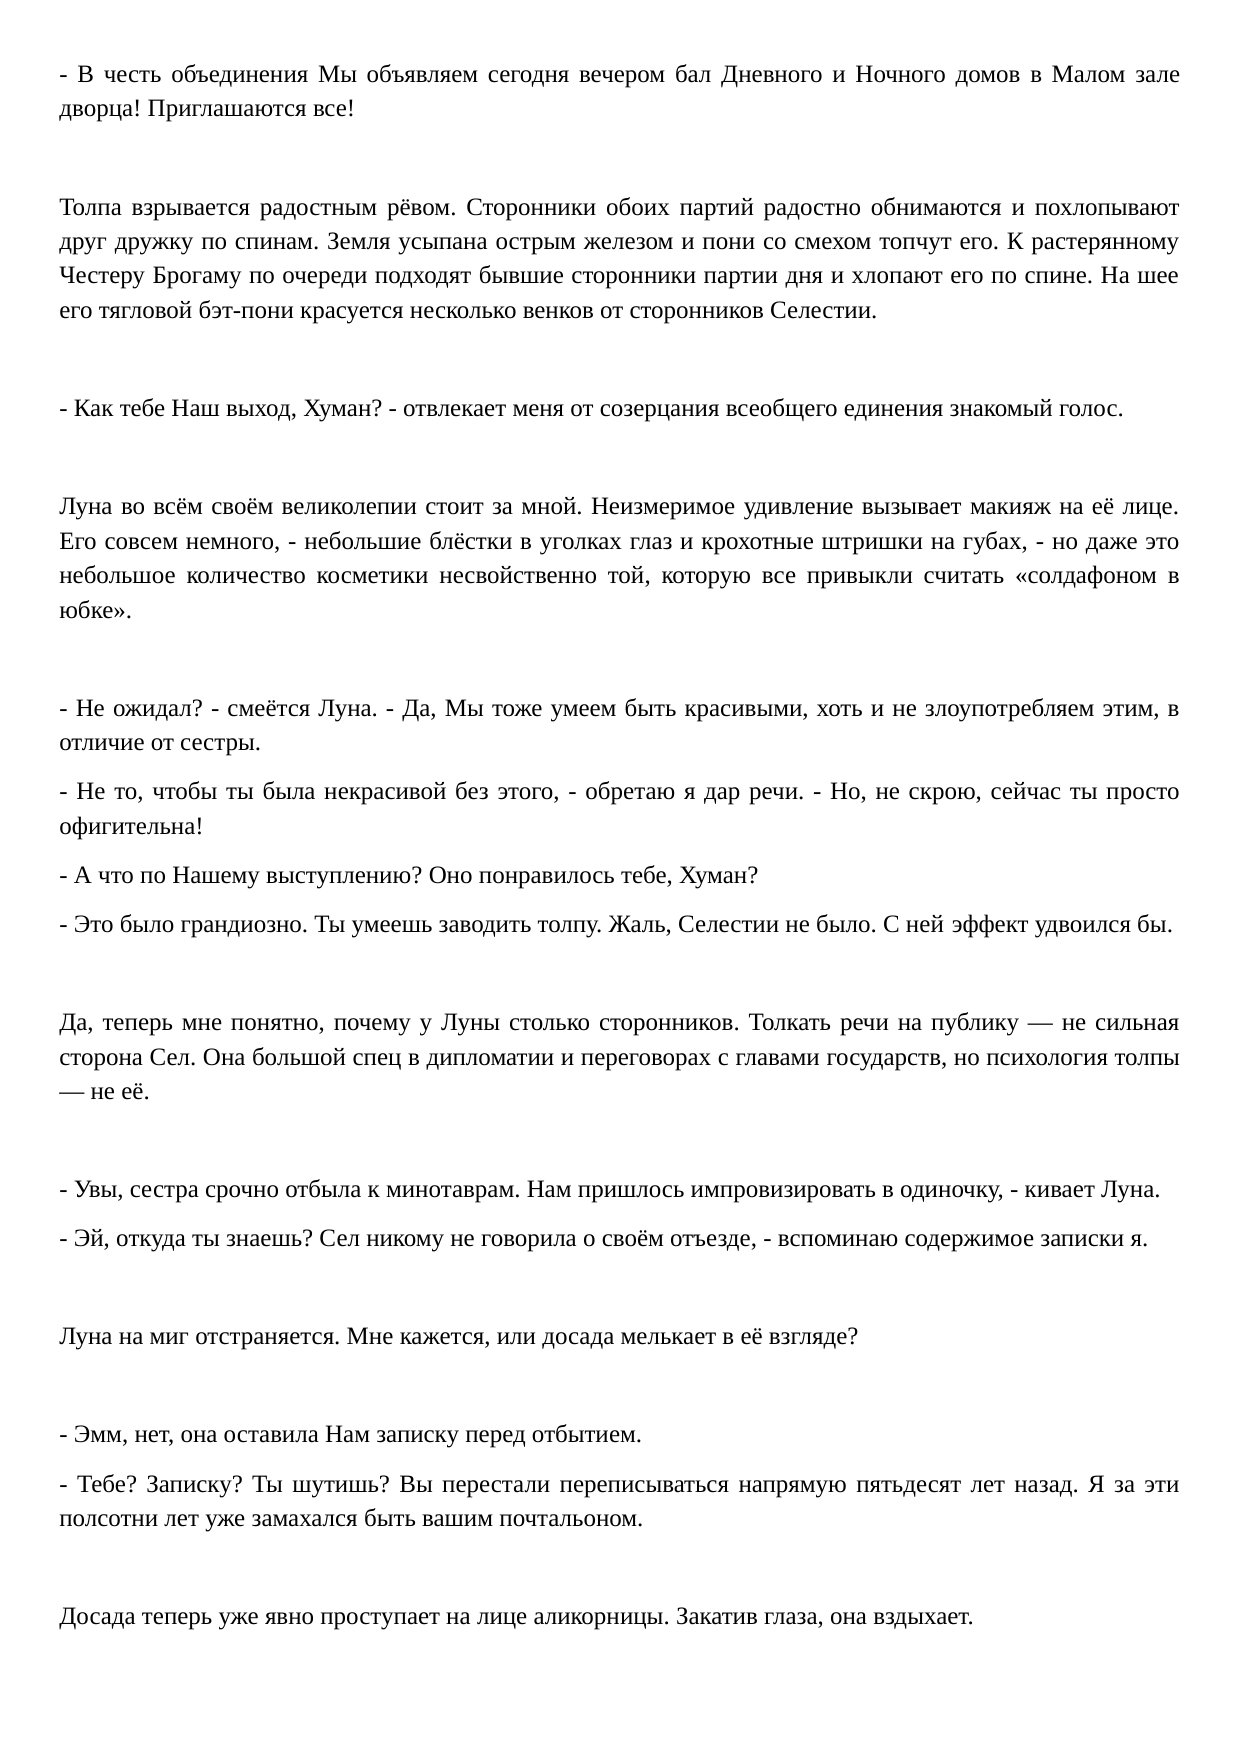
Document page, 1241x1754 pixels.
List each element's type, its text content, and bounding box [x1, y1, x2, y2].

text - А что по Нашему выступлению? Оно понравилось тебе, Хуман? [59, 860, 1181, 889]
text - Не то, чтобы ты была некрасивой без этого, - обретаю я дар речи. - Но, не скрою, сейчас ты просто офигительна! [59, 776, 1181, 840]
text - Это было грандиозно. Ты умеешь заводить толпу. Жаль, Селестии не было. С ней эффект удвоился бы. [59, 909, 1181, 938]
text - Эмм, нет, она оставила Нам записку перед отбытием. [59, 1419, 1181, 1448]
text Досада теперь уже явно проступает на лице аликорницы. Закатив глаза, она вздыхает. [59, 1601, 1181, 1630]
text Луна во всём своём великолепии стоит за мной. Неизмеримое удивление вызывает макияж на её лице. Его совсем немного, - небольшие блёстки в уголках глаз и крохотные штришки на губах, - но даже это небольшое количество косметики несвойственно той, которую все привыкли считать «солдафоном в юбке». [59, 491, 1181, 623]
text - В честь объединения Мы объявляем сегодня вечером бал Дневного и Ночного домов в Малом зале дворца! Приглашаются все! [59, 59, 1181, 122]
text - Как тебе Наш выход, Хуман? - отвлекает меня от созерцания всеобщего единения знакомый голос. [59, 393, 1181, 422]
text - Увы, сестра срочно отбыла к минотаврам. Нам пришлось импровизировать в одиночку, - кивает Луна. [59, 1174, 1181, 1203]
text - Эй, откуда ты знаешь? Сел никому не говорила о своём отъезде, - вспоминаю содержимое записки я. [59, 1223, 1181, 1252]
text - Тебе? Записку? Ты шутишь? Вы перестали переписываться напрямую пятьдесят лет назад. Я за эти полсотни лет уже замахался быть вашим почтальоном. [59, 1469, 1181, 1532]
text Луна на миг отстраняется. Мне кажется, или досада мелькает в её взгляде? [59, 1321, 1181, 1350]
text Да, теперь мне понятно, почему у Луны столько сторонников. Толкать речи на публику — не сильная сторона Сел. Она большой спец в дипломатии и переговорах с главами государств, но психология толпы — не её. [59, 1007, 1181, 1105]
text - Не ожидал? - смеётся Луна. - Да, Мы тоже умеем быть красивыми, хоть и не злоупотребляем этим, в отличие от сестры. [59, 693, 1181, 756]
text Толпа взрывается радостным рёвом. Сторонники обоих партий радостно обнимаются и похлопывают друг дружку по спинам. Земля усыпана острым железом и пони со смехом топчут его. К растерянному Честеру Брогаму по очереди подходят бывшие сторонники партии дня и хлопают его по спине. На шее его тягловой бэт-пони красуется несколько венков от сторонников Селестии. [59, 192, 1181, 324]
